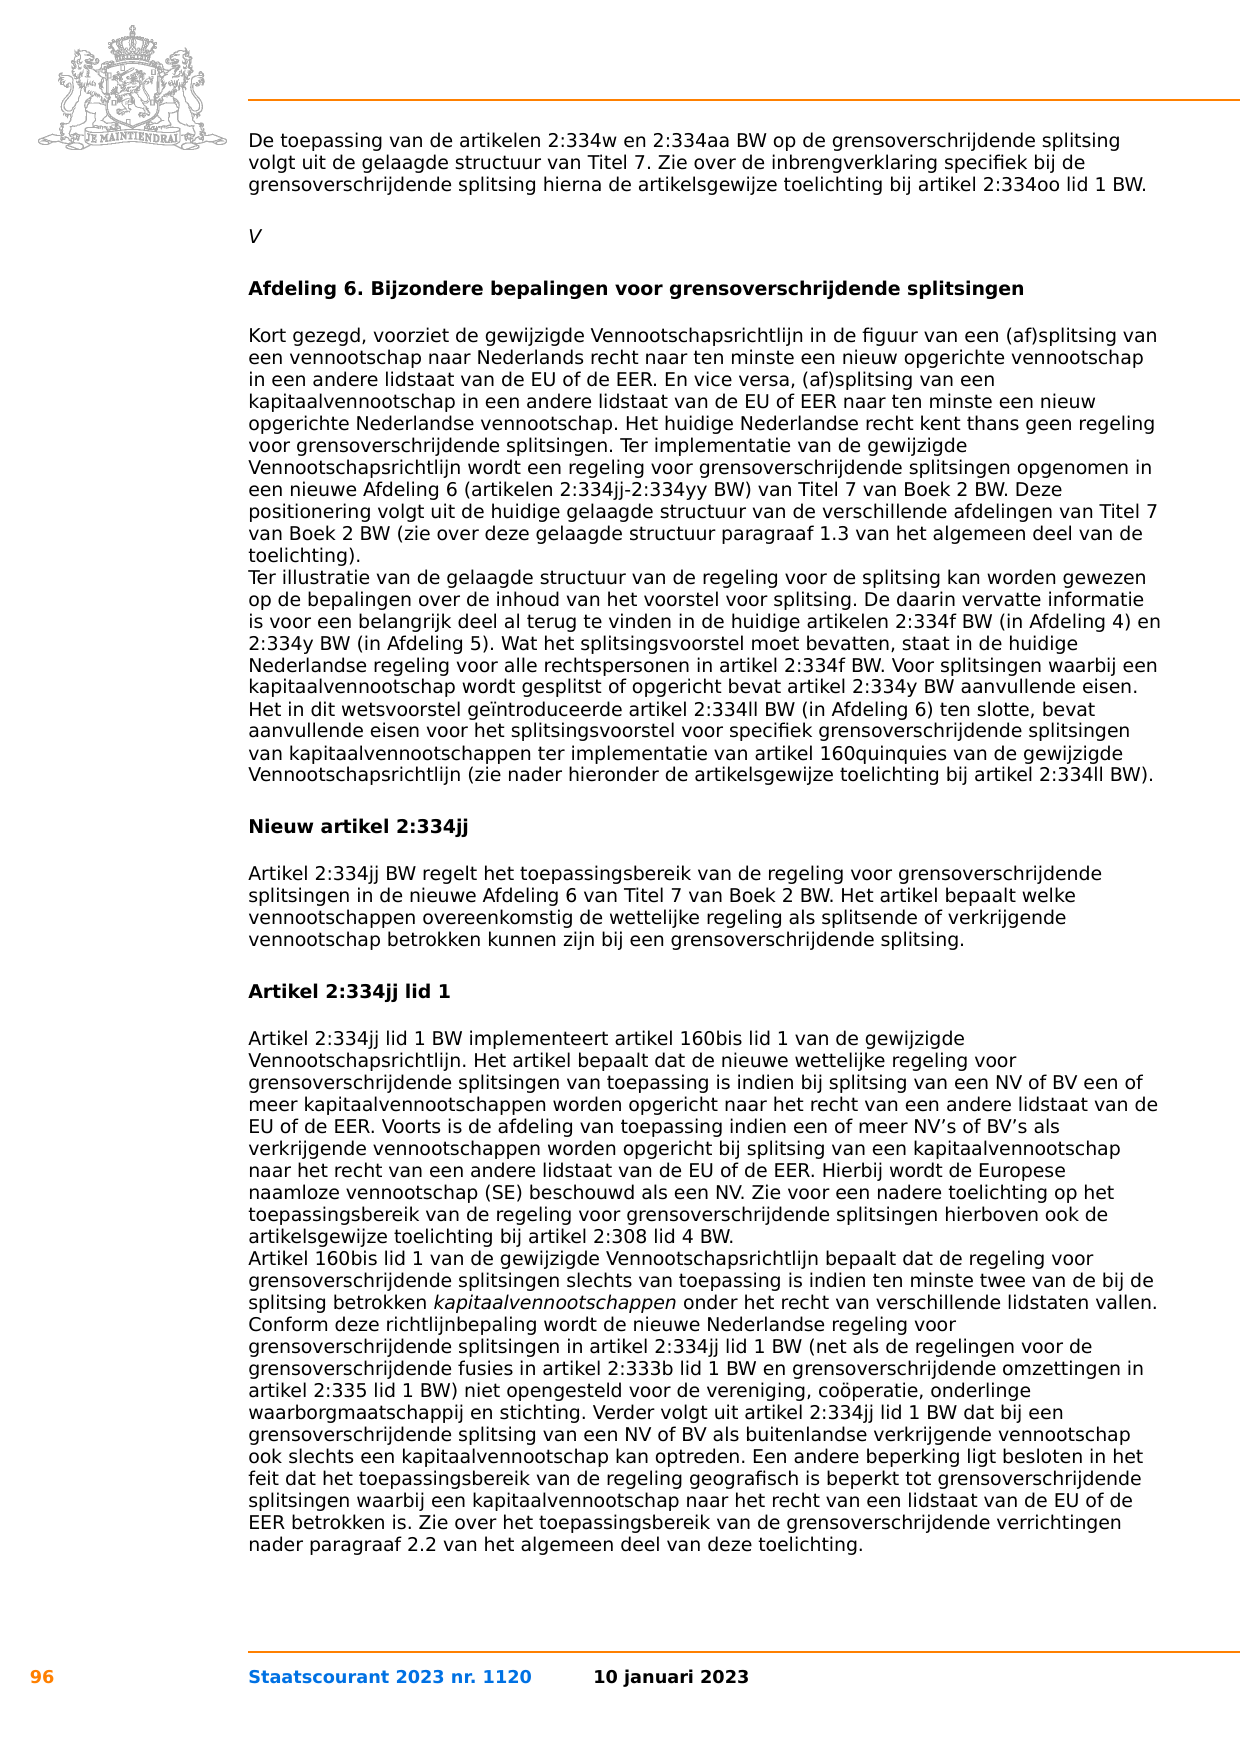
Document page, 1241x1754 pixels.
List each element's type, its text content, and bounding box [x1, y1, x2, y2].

text De toepassing van de artikelen 2:334w en 2:334aa BW op de grensoverschrijdende splitsing volgt uit de gelaagde structuur van Titel 7. Zie over de inbrengverklaring specifiek bij de grensoverschrijdende splitsing hierna de artikelsgewijze toelichting bij artikel 2:334oo lid 1 BW. [248, 130, 1163, 196]
subtitle V [248, 226, 1163, 248]
subtitle Afdeling 6. Bijzondere bepalingen voor grensoverschrijdende splitsingen [248, 278, 1163, 300]
text Artikel 2:334jj BW regelt het toepassingsbereik van de regeling voor grensoverschrijdende splitsingen in de nieuwe Afdeling 6 van Titel 7 van Boek 2 BW. Het artikel bepaalt welke vennootschappen overeenkomstig de wettelijke regeling als splitsende of verkrijgende vennootschap betrokken kunnen zijn bij een grensoverschrijdende splitsing. [248, 863, 1163, 951]
subtitle Artikel 2:334jj lid 1 [248, 981, 1163, 1003]
subtitle Nieuw artikel 2:334jj [248, 816, 1163, 838]
text Artikel 2:334jj lid 1 BW implementeert artikel 160bis lid 1 van de gewijzigde Vennootschapsrichtlijn. Het artikel bepaalt dat de nieuwe wettelijke regeling voor grensoverschrijdende splitsingen van toepassing is indien bij splitsing van een NV of BV een of meer kapitaalvennootschappen worden opgericht naar het recht van een andere lidstaat van de EU of de EER. Voorts is de afdeling van toepassing indien een of meer NV’s of BV’s als verkrijgende vennootschappen worden opgericht bij splitsing van een kapitaalvennootschap naar het recht van een andere lidstaat van de EU of de EER. Hierbij wordt de Europese naamloze vennootschap (SE) beschouwd als een NV. Zie voor een nadere toelichting op het toepassingsbereik van de regeling voor grensoverschrijdende splitsingen hierboven ook de artikelsgewijze toelichting bij artikel 2:308 lid 4 BW. [248, 1028, 1163, 1248]
text Ter illustratie van de gelaagde structuur van de regeling voor de splitsing kan worden gewezen op de bepalingen over de inhoud van het voorstel voor splitsing. De daarin vervatte informatie is voor een belangrijk deel al terug te vinden in de huidige artikelen 2:334f BW (in Afdeling 4) en 2:334y BW (in Afdeling 5). Wat het splitsingsvoorstel moet bevatten, staat in de huidige Nederlandse regeling voor alle rechtspersonen in artikel 2:334f BW. Voor splitsingen waarbij een kapitaalvennootschap wordt gesplitst of opgericht bevat artikel 2:334y BW aanvullende eisen. Het in dit wetsvoorstel geïntroduceerde artikel 2:334ll BW (in Afdeling 6) ten slotte, bevat aanvullende eisen voor het splitsingsvoorstel voor specifiek grensoverschrijdende splitsingen van kapitaalvennootschappen ter implementatie van artikel 160quinquies van de gewijzigde Vennootschapsrichtlijn (zie nader hieronder de artikelsgewijze toelichting bij artikel 2:334ll BW). [248, 567, 1163, 786]
text Kort gezegd, voorziet de gewijzigde Vennootschapsrichtlijn in de figuur van een (af)splitsing van een vennootschap naar Nederlands recht naar ten minste een nieuw opgerichte vennootschap in een andere lidstaat van de EU of de EER. En vice versa, (af)splitsing van een kapitaalvennootschap in een andere lidstaat van de EU of EER naar ten minste een nieuw opgerichte Nederlandse vennootschap. Het huidige Nederlandse recht kent thans geen regeling voor grensoverschrijdende splitsingen. Ter implementatie van de gewijzigde Vennootschapsrichtlijn wordt een regeling voor grensoverschrijdende splitsingen opgenomen in een nieuwe Afdeling 6 (artikelen 2:334jj-2:334yy BW) van Titel 7 van Boek 2 BW. Deze positionering volgt uit de huidige gelaagde structuur van de verschillende afdelingen van Titel 7 van Boek 2 BW (zie over deze gelaagde structuur paragraaf 1.3 van het algemeen deel van de toelichting). [248, 325, 1163, 567]
picture [38, 25, 227, 150]
text Artikel 160bis lid 1 van de gewijzigde Vennootschapsrichtlijn bepaalt dat de regeling voor grensoverschrijdende splitsingen slechts van toepassing is indien ten minste twee van de bij de splitsing betrokken kapitaalvennootschappen onder het recht van verschillende lidstaten vallen. Conform deze richtlijnbepaling wordt de nieuwe Nederlandse regeling voor grensoverschrijdende splitsingen in artikel 2:334jj lid 1 BW (net als de regelingen voor de grensoverschrijdende fusies in artikel 2:333b lid 1 BW en grensoverschrijdende omzettingen in artikel 2:335 lid 1 BW) niet opengesteld voor de vereniging, coöperatie, onderlinge waarborgmaatschappij en stichting. Verder volgt uit artikel 2:334jj lid 1 BW dat bij een grensoverschrijdende splitsing van een NV of BV als buitenlandse verkrijgende vennootschap ook slechts een kapitaalvennootschap kan optreden. Een andere beperking ligt besloten in het feit dat het toepassingsbereik van de regeling geografisch is beperkt tot grensoverschrijdende splitsingen waarbij een kapitaalvennootschap naar het recht van een lidstaat van de EU of de EER betrokken is. Zie over het toepassingsbereik van de grensoverschrijdende verrichtingen nader paragraaf 2.2 van het algemeen deel van deze toelichting. [248, 1248, 1163, 1556]
